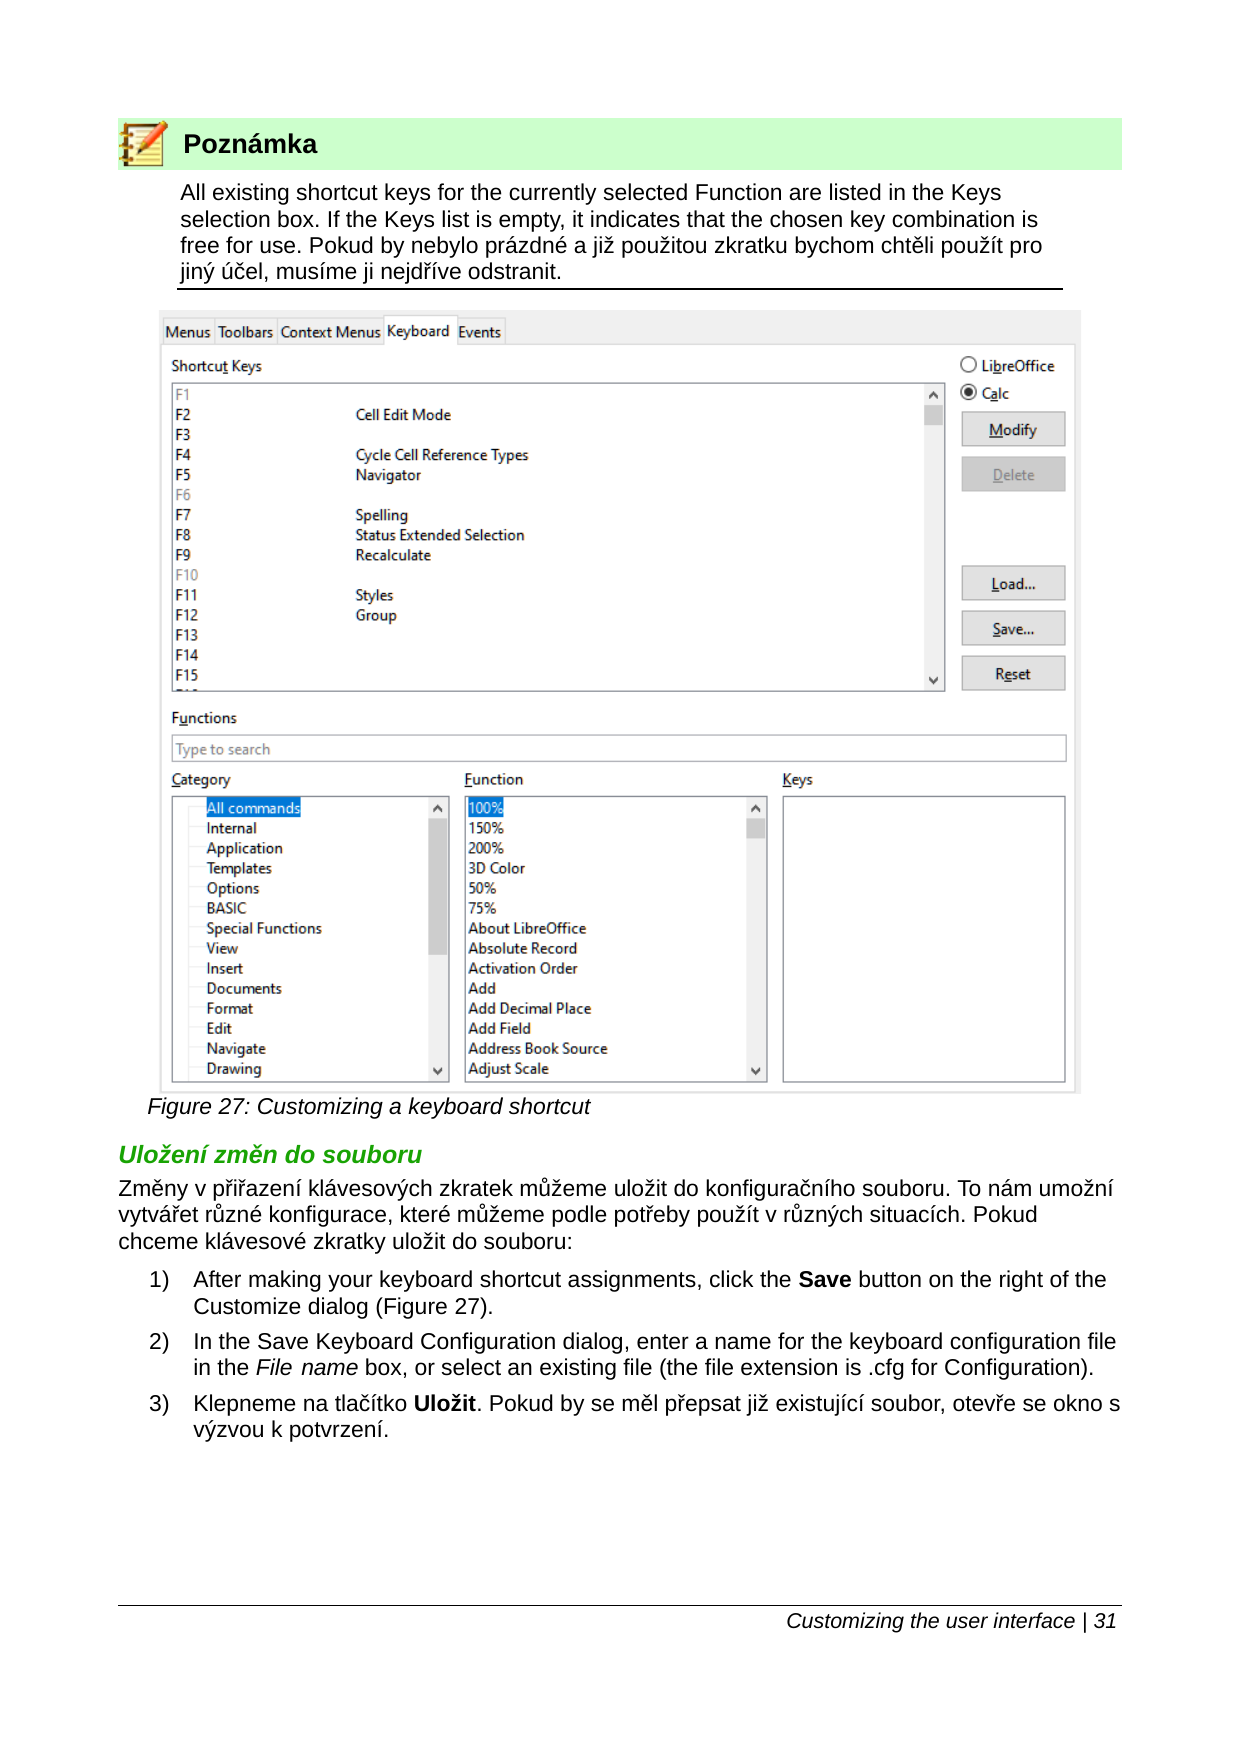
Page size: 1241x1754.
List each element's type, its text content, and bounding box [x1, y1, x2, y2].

list Klepneme na tlačítko Uložit. Pokud by se měl přepsat již existující soubor, otevře se okno s výzvou k potvrzení. [169, 1389, 1122, 1442]
list Změny v přiřazení klávesových zkratek můžeme uložit do konfiguračního souboru. To nám umožní vytvářet různé konfigurace, které můžeme podle potřeby použít v různých situacích. Pokud chceme klávesové zkratky uložit do souboru: [118, 1175, 1122, 1254]
text Figure 27: Customizing a keyboard shortcut [147, 1094, 1093, 1119]
picture [158, 310, 1082, 1094]
picture [119, 119, 170, 170]
subtitle Poznámka [118, 118, 1122, 170]
list After making your keyboard shortcut assignments, click the Save button on the right of the Customize dialog (Figure 27). [169, 1266, 1122, 1319]
list In the Save Keyboard Configuration dialog, enter a name for the keyboard configuration file in the File name box, or select an existing file (the file extension is .cfg for Configuration). [169, 1328, 1122, 1381]
text All existing shortcut keys for the currently selected Function are listed in the Keys selection box. If the Keys list is empty, it indicates that the chosen key combination is free for use. Pokud by nebylo prázdné a již použitou zkratku bychom chtěli použít pro jiný účel, musíme ji nejdříve odstranit. [177, 176, 1063, 288]
subtitle Uložení změn do souboru [118, 1140, 1122, 1169]
